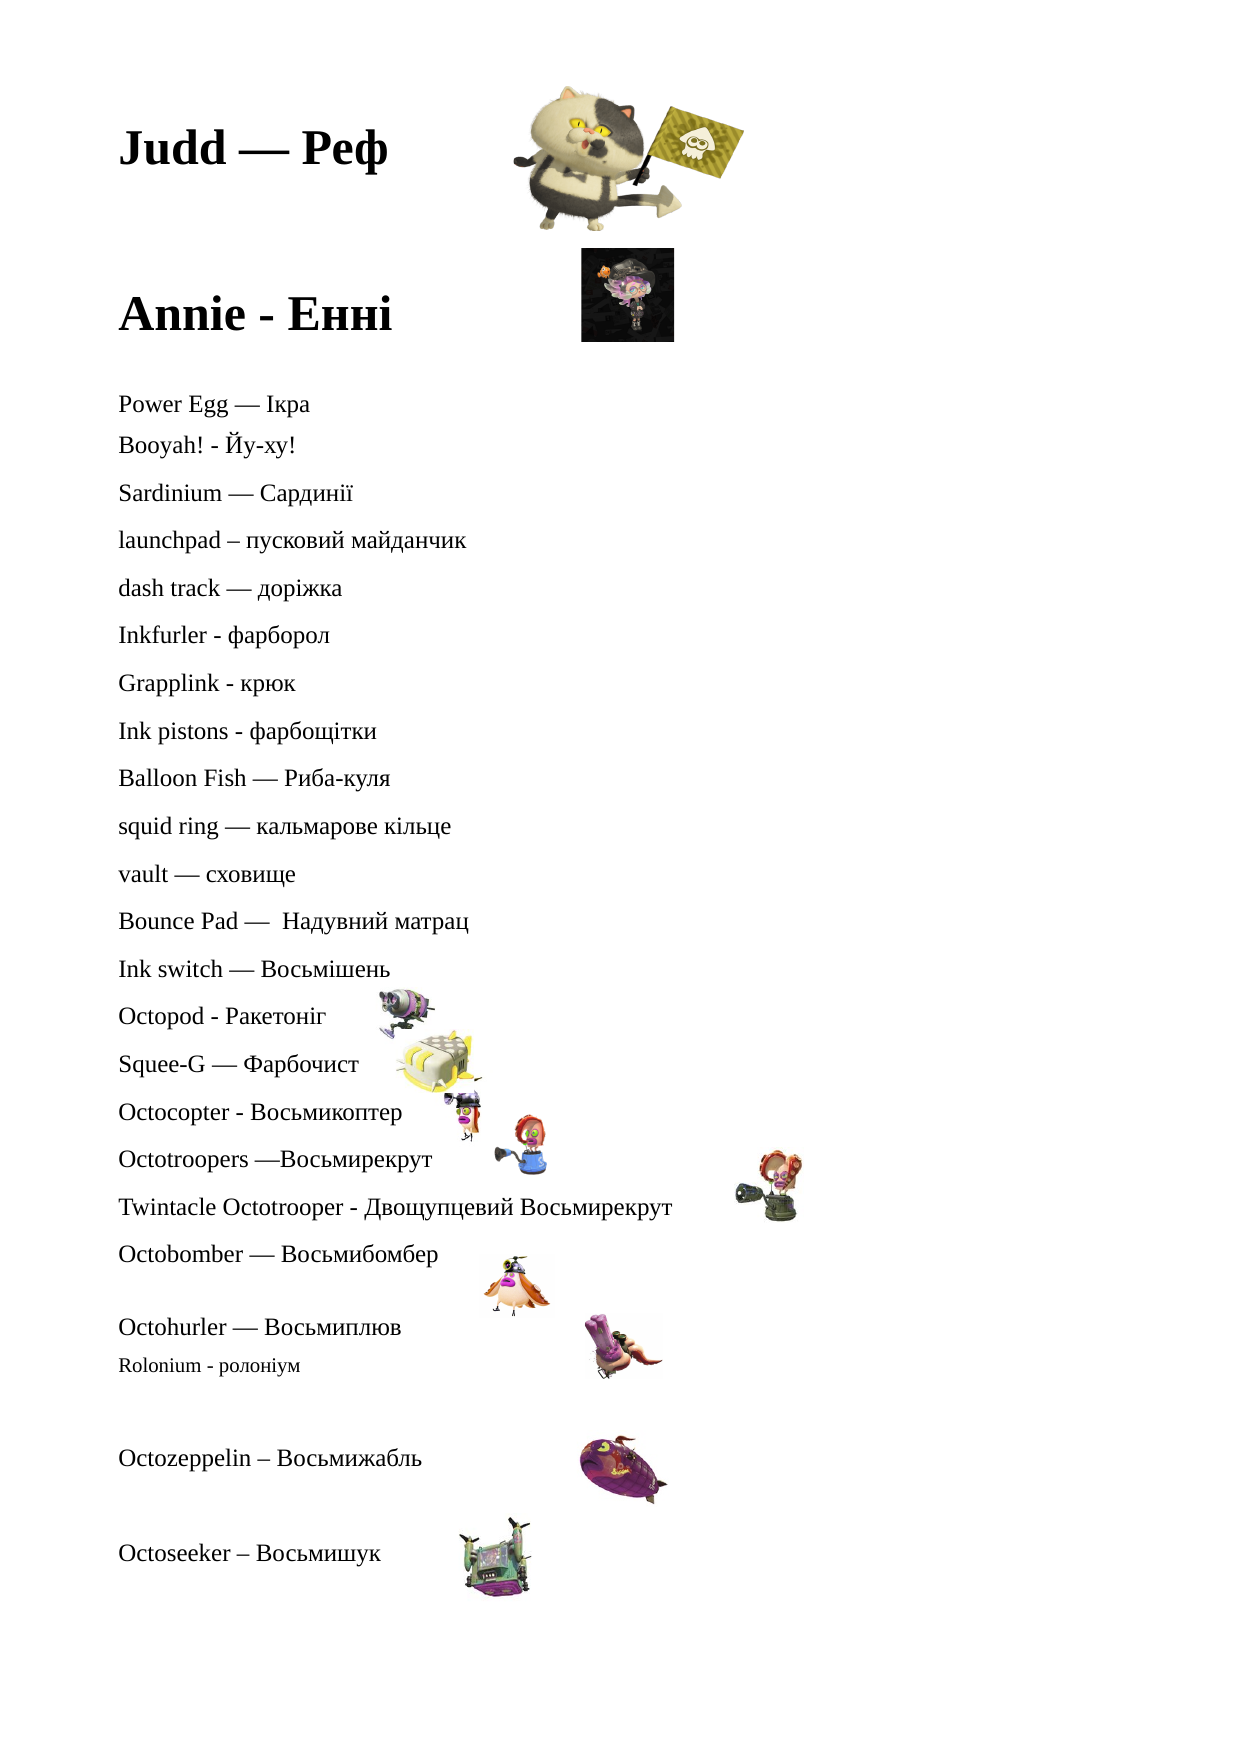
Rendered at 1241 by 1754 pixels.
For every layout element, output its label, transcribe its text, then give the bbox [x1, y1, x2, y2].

text Octotroopers —Восьмирекрут [118, 1144, 494, 1173]
subtitle [744, 118, 1122, 176]
picture [513, 86, 744, 231]
text [675, 283, 1122, 341]
text Octobomber — Восьмибомбер [118, 1239, 1122, 1268]
picture [584, 1313, 663, 1379]
subtitle Power Egg — Ікра [118, 389, 1122, 418]
text [495, 1097, 1122, 1125]
picture [375, 987, 547, 1175]
text Booyah! - Йу-ху! [118, 430, 1122, 459]
text Octozeppelin – Восьмижабль [118, 1443, 576, 1472]
text Balloon Fish — Риба-куля [118, 763, 1122, 792]
text squid ring — кальмарове кільце [118, 811, 1122, 840]
subtitle Octohurler — Восьмиплюв [118, 1312, 1122, 1341]
text [547, 1144, 1122, 1173]
picture [458, 1513, 533, 1609]
text Squee-G — Фарбочист [118, 1049, 395, 1078]
subtitle Judd — Реф [118, 118, 513, 176]
text Twintacle Octotrooper - Двощупцевий Восьмирекрут [118, 1192, 733, 1221]
text [663, 1353, 1122, 1377]
text Bounce Pad — Надувний матрац [118, 906, 1122, 935]
text Octocopter - Восьмикоптер [118, 1097, 433, 1125]
text [669, 1443, 1122, 1472]
text Octopod - Ракетоніг [118, 1001, 375, 1030]
text dash track — доріжка [118, 573, 1122, 602]
text [533, 1538, 1122, 1567]
text Ink pistons - фарбощітки [118, 716, 1122, 744]
picture [576, 1430, 669, 1507]
text [436, 1001, 1122, 1030]
picture [478, 1254, 555, 1318]
picture [733, 1147, 804, 1223]
text Ink switch — Восьмішень [118, 954, 1122, 983]
text Octoseeker – Восьмишук [118, 1538, 458, 1567]
picture [581, 248, 675, 342]
text Inkfurler - фарборол [118, 621, 1122, 649]
text [804, 1192, 1122, 1221]
text Grapplink - крюк [118, 668, 1122, 697]
text vault — сховище [118, 859, 1122, 887]
text Sardinium — Сардинії [118, 478, 1122, 507]
text Annie - Енні [118, 283, 581, 341]
text launchpad – пусковий майданчик [118, 525, 1122, 554]
text Rolonium - ролоніум [118, 1353, 584, 1377]
text [475, 1049, 1122, 1078]
